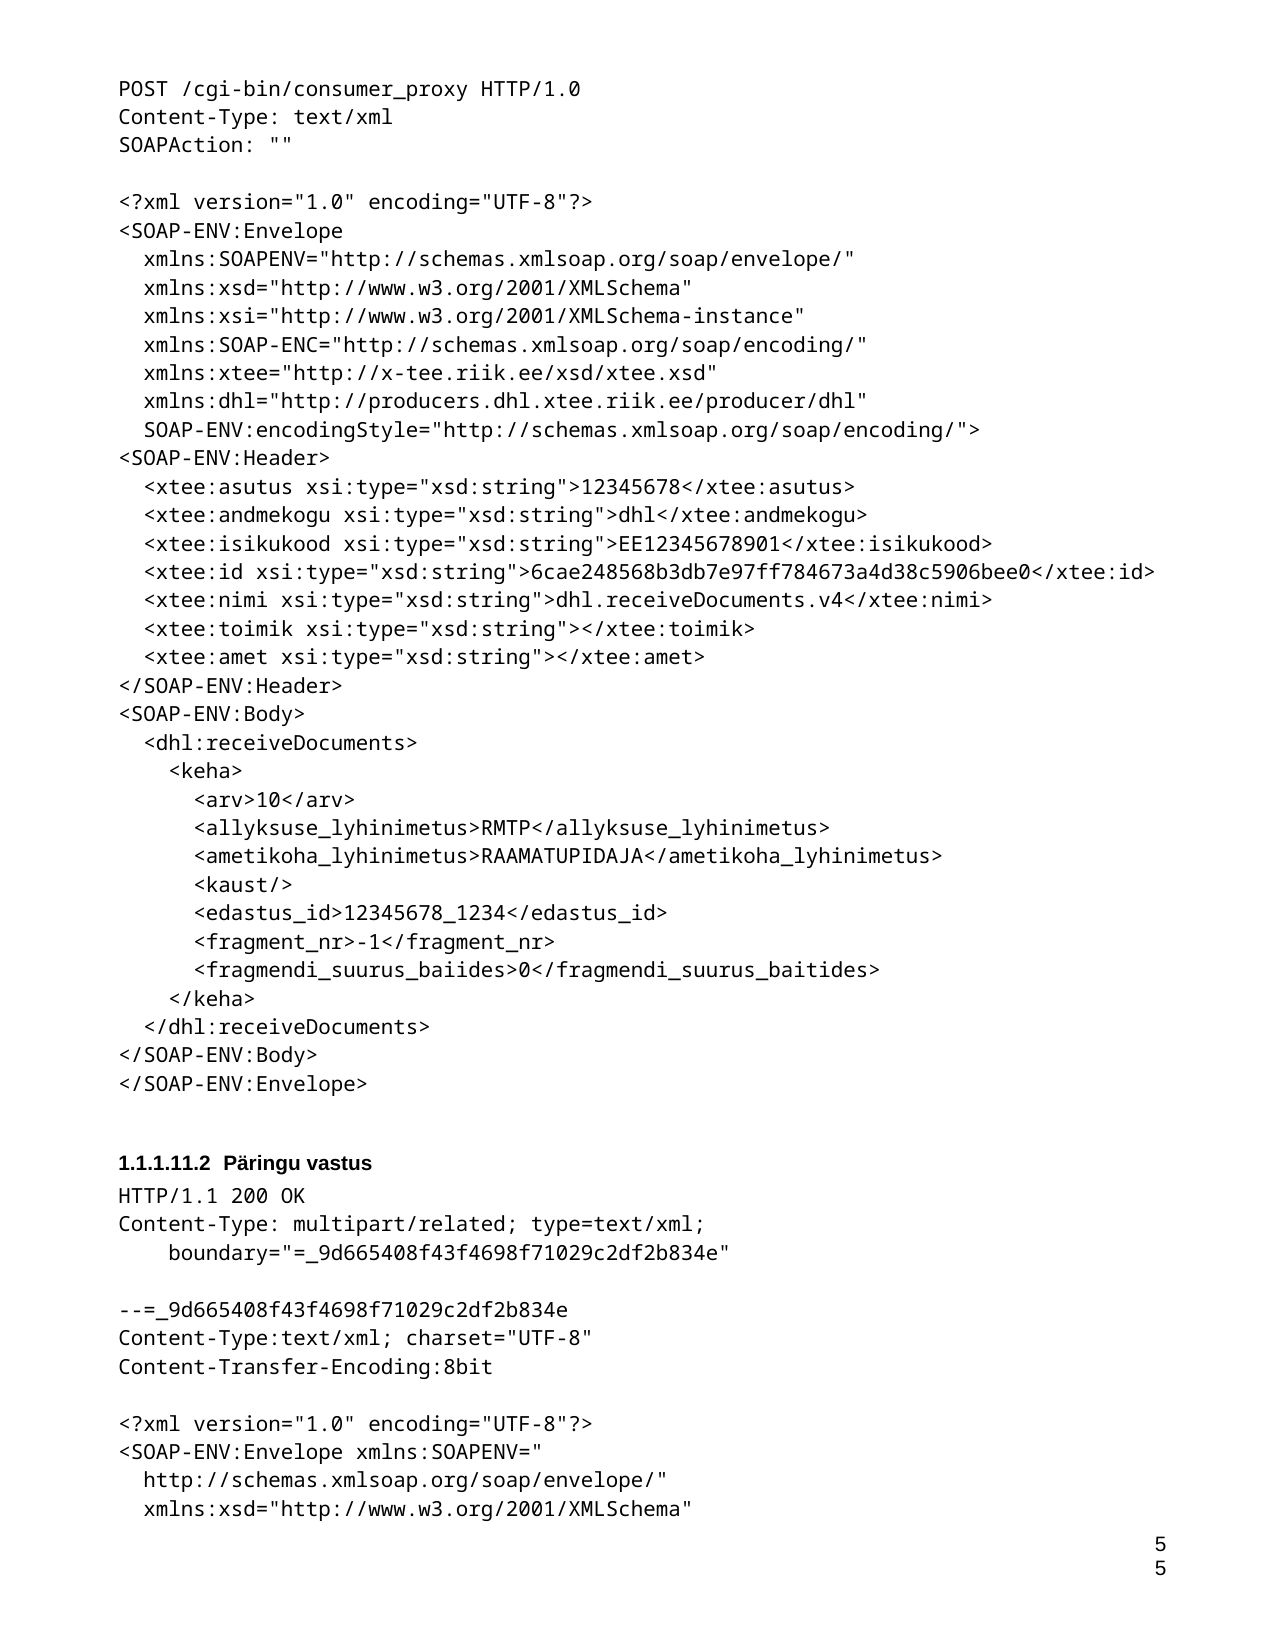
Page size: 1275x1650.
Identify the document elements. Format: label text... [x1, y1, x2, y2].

text xmlns:xsd="http://www.w3.org/2001/XMLSchema" [118, 1494, 1157, 1522]
subtitle Päringu vastus [118, 1151, 1157, 1175]
text </SOAP-ENV:Header> [118, 671, 1157, 699]
text Content-Transfer-Encoding:8bit [118, 1352, 1157, 1380]
text <fragmendi_suurus_baiides>0</fragmendi_suurus_baitides> [118, 955, 1157, 984]
text <?xml version="1.0" encoding="UTF-8"?> [118, 1409, 1157, 1437]
text <keha> [118, 756, 1157, 785]
text xmlns:xsi="http://www.w3.org/2001/XMLSchema-instance" [118, 301, 1157, 330]
text boundary="=_9d665408f43f4698f71029c2df2b834e" [118, 1238, 1157, 1266]
text xmlns:SOAP-ENC="http://schemas.xmlsoap.org/soap/encoding/" [118, 330, 1157, 358]
text <?xml version="1.0" encoding="UTF-8"?> [118, 187, 1157, 216]
text <SOAP-ENV:Envelope xmlns:SOAPENV=" [118, 1437, 1157, 1466]
text --=_9d665408f43f4698f71029c2df2b834e [118, 1295, 1157, 1323]
text <xtee:amet xsi:type="xsd:string"></xtee:amet> [118, 642, 1157, 671]
text <xtee:nimi xsi:type="xsd:string">dhl.receiveDocuments.v4</xtee:nimi> [118, 586, 1157, 614]
text <dhl:receiveDocuments> [118, 728, 1157, 756]
text <SOAP-ENV:Header> [118, 443, 1157, 472]
text </dhl:receiveDocuments> [118, 1012, 1157, 1041]
text <kaust/> [118, 870, 1157, 898]
text <xtee:andmekogu xsi:type="xsd:string">dhl</xtee:andmekogu> [118, 500, 1157, 529]
text http://schemas.xmlsoap.org/soap/envelope/" [118, 1466, 1157, 1494]
text xmlns:SOAPENV="http://schemas.xmlsoap.org/soap/envelope/" [118, 244, 1157, 273]
text <fragment_nr>-1</fragment_nr> [118, 927, 1157, 955]
text HTTP/1.1 200 OK [118, 1181, 1157, 1209]
text <SOAP-ENV:Body> [118, 699, 1157, 728]
text <xtee:toimik xsi:type="xsd:string"></xtee:toimik> [118, 614, 1157, 642]
text <xtee:asutus xsi:type="xsd:string">12345678</xtee:asutus> [118, 472, 1157, 500]
text </SOAP-ENV:Envelope> [118, 1069, 1157, 1097]
text xmlns:xsd="http://www.w3.org/2001/XMLSchema" [118, 273, 1157, 301]
text POST /cgi-bin/consumer_proxy HTTP/1.0 [118, 74, 1157, 102]
text xmlns:xtee="http://x-tee.riik.ee/xsd/xtee.xsd" [118, 358, 1157, 387]
text </SOAP-ENV:Body> [118, 1041, 1157, 1069]
text Content-Type: text/xml [118, 102, 1157, 131]
text <SOAP-ENV:Envelope [118, 216, 1157, 244]
text <ametikoha_lyhinimetus>RAAMATUPIDAJA</ametikoha_lyhinimetus> [118, 842, 1157, 870]
text SOAPAction: "" [118, 131, 1157, 159]
text xmlns:dhl="http://producers.dhl.xtee.riik.ee/producer/dhl" [118, 387, 1157, 415]
text <xtee:id xsi:type="xsd:string">6cae248568b3db7e97ff784673a4d38c5906bee0</xtee:id> [118, 557, 1157, 586]
text <xtee:isikukood xsi:type="xsd:string">EE12345678901</xtee:isikukood> [118, 529, 1157, 557]
text SOAP-ENV:encodingStyle="http://schemas.xmlsoap.org/soap/encoding/"> [118, 415, 1157, 443]
text <allyksuse_lyhinimetus>RMTP</allyksuse_lyhinimetus> [118, 813, 1157, 842]
text Content-Type:text/xml; charset="UTF-8" [118, 1323, 1157, 1352]
text <edastus_id>12345678_1234</edastus_id> [118, 898, 1157, 927]
text <arv>10</arv> [118, 785, 1157, 813]
text </keha> [118, 984, 1157, 1012]
text Content-Type: multipart/related; type=text/xml; [118, 1209, 1157, 1238]
